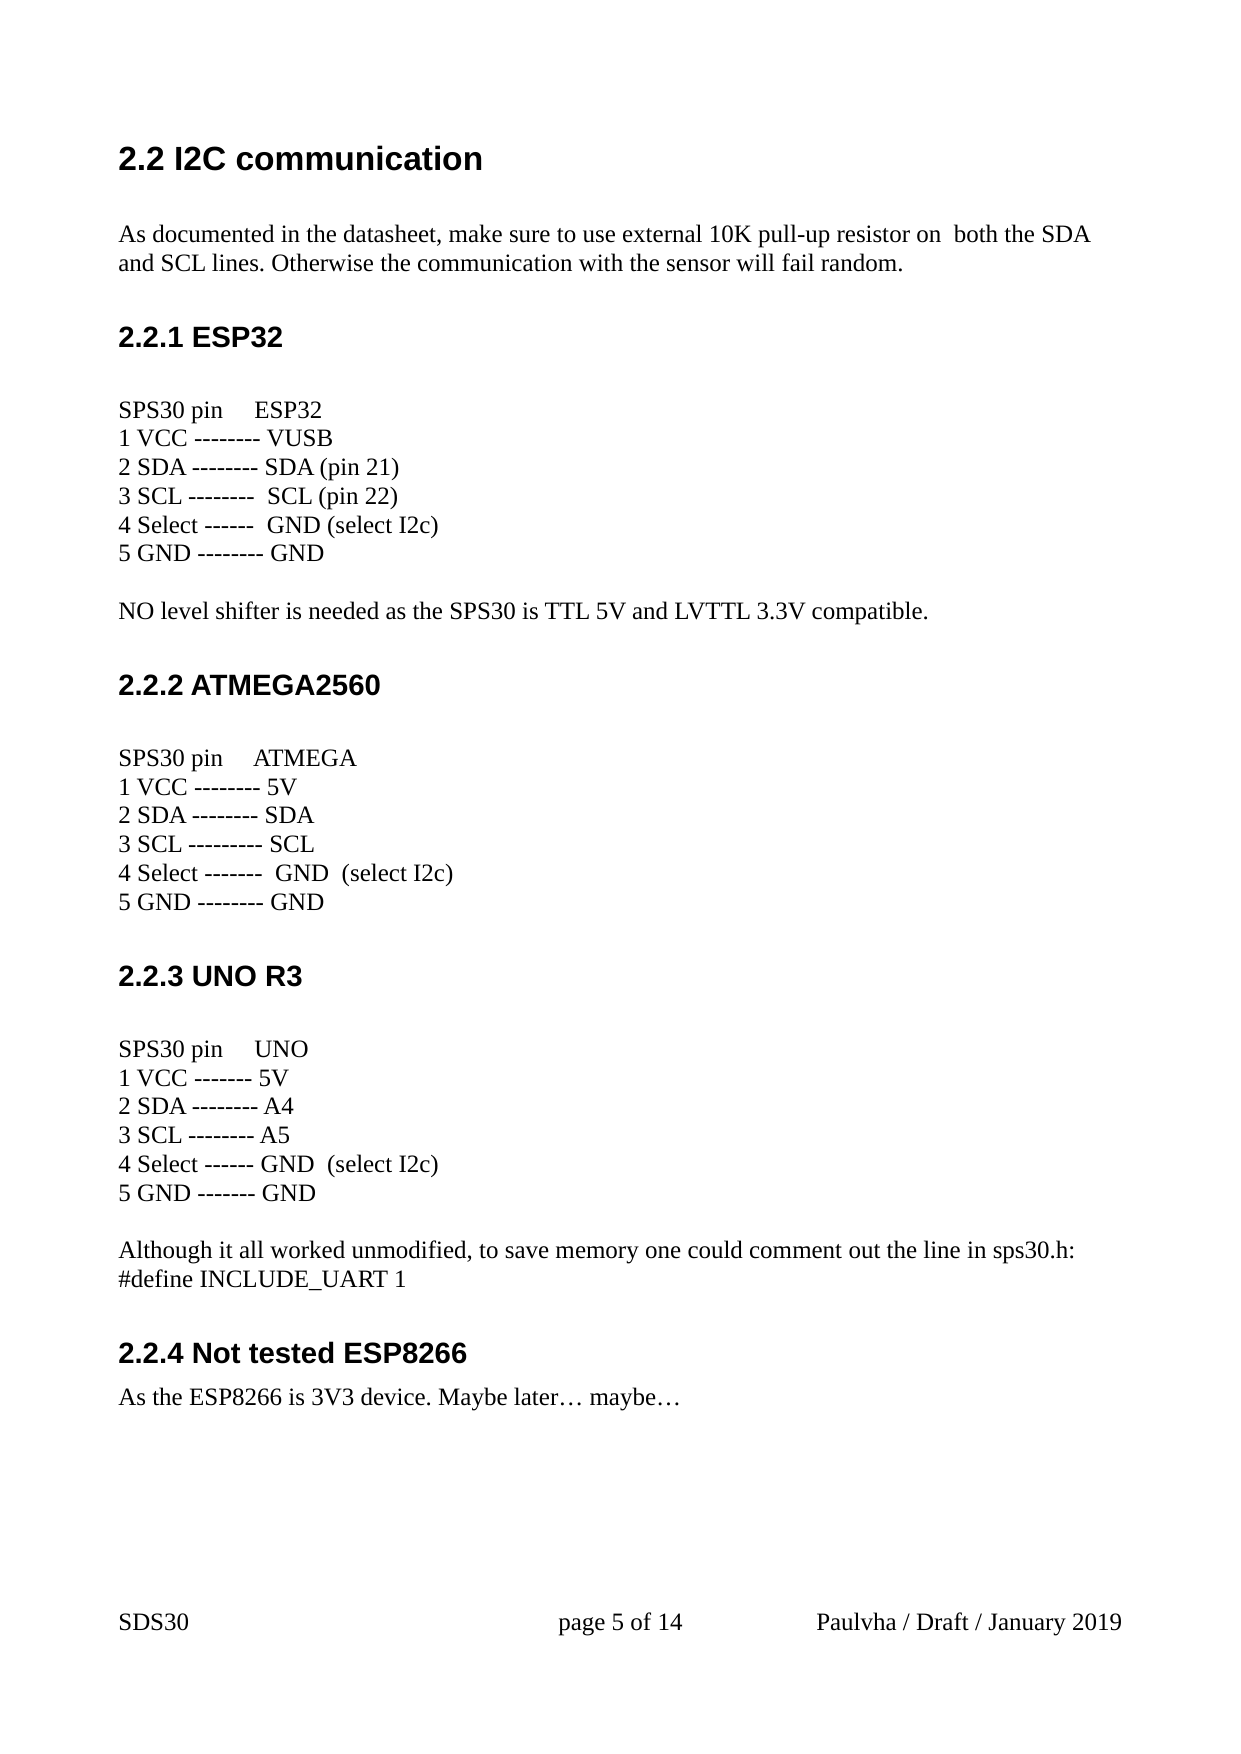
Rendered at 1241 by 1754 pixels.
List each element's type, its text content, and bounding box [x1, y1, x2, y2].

text SPS30 pin ESP32 [118, 395, 1122, 423]
subtitle 2.2.4 Not tested ESP8266 [118, 1336, 1122, 1370]
text NO level shifter is needed as the SPS30 is TTL 5V and LVTTL 3.3V compatible. [118, 596, 1122, 625]
text 4 Select ------- GND (select I2c) [118, 858, 1122, 887]
text 2 SDA -------- A4 [118, 1091, 1122, 1120]
text 2 SDA -------- SDA [118, 801, 1122, 829]
text SPS30 pin UNO [118, 1034, 1122, 1063]
text 3 SCL -------- A5 [118, 1120, 1122, 1149]
text 4 Select ------ GND (select I2c) [118, 1149, 1122, 1178]
text 1 VCC -------- VUSB [118, 423, 1122, 452]
text #define INCLUDE_UART 1 [118, 1264, 1122, 1293]
subtitle 2.2.3 UNO R3 [118, 959, 1122, 993]
text 5 GND -------- GND [118, 538, 1122, 567]
text As the ESP8266 is 3V3 device. Maybe later… maybe… [118, 1382, 1122, 1411]
text 4 Select ------ GND (select I2c) [118, 510, 1122, 538]
text Although it all worked unmodified, to save memory one could comment out the line in sps30.h: [118, 1235, 1122, 1264]
text 3 SCL --------- SCL [118, 829, 1122, 858]
text 5 GND -------- GND [118, 887, 1122, 916]
text SPS30 pin ATMEGA [118, 743, 1122, 772]
text 3 SCL -------- SCL (pin 22) [118, 481, 1122, 510]
text 5 GND ------- GND [118, 1178, 1122, 1206]
text 1 VCC -------- 5V [118, 772, 1122, 801]
subtitle 2.2.1 ESP32 [118, 320, 1122, 353]
subtitle 2.2 I2C communication [118, 139, 1122, 178]
subtitle 2.2.2 ATMEGA2560 [118, 668, 1122, 702]
text 2 SDA -------- SDA (pin 21) [118, 452, 1122, 481]
text As documented in the datasheet, make sure to use external 10K pull-up resistor on both the SDA and SCL lines. Otherwise the communication with the sensor will fail random. [118, 219, 1122, 276]
text 1 VCC ------- 5V [118, 1063, 1122, 1091]
